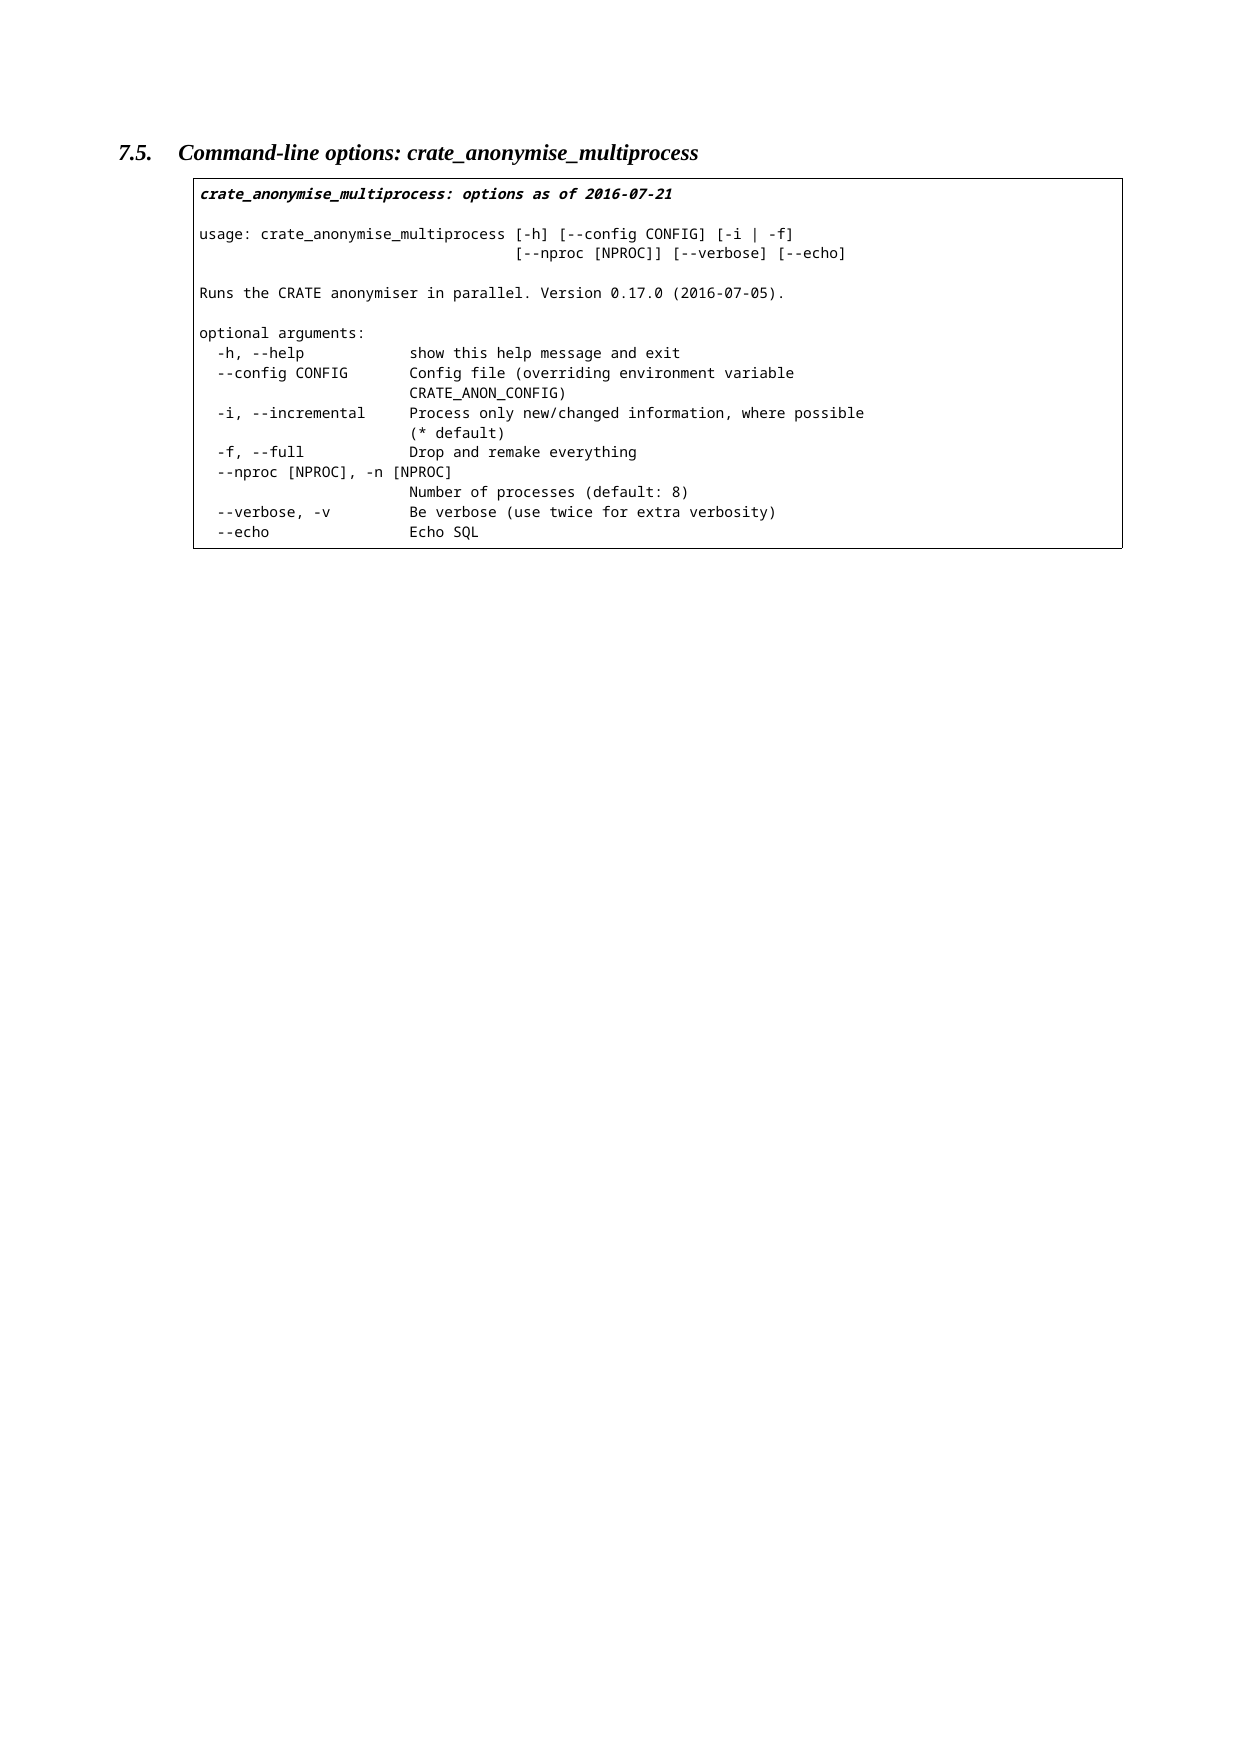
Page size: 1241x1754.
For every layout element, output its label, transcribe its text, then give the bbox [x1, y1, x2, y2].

subtitle Command-line options: crate_anonymise_multiprocess [118, 139, 1122, 165]
table_header crate_anonymise_multiprocess: options as of 2016-07-21 usage: crate_anonymise_multiprocess [-h] [--config CONFIG] [-i | -f] [--nproc [NPROC]] [--verbose] [--echo] Runs the CRATE anonymiser in parallel. Version 0.17.0 (2016-07-05). optional arguments: -h, --help show this help message and exit --config CONFIG Config file (overriding environment variable CRATE_ANON_CONFIG) -i, --incremental Process only new/changed information, where possible (* default) -f, --full Drop and remake everything --nproc [NPROC], -n [NPROC] Number of processes (default: 8) --verbose, -v Be verbose (use twice for extra verbosity) --echo Echo SQL [194, 179, 1122, 547]
